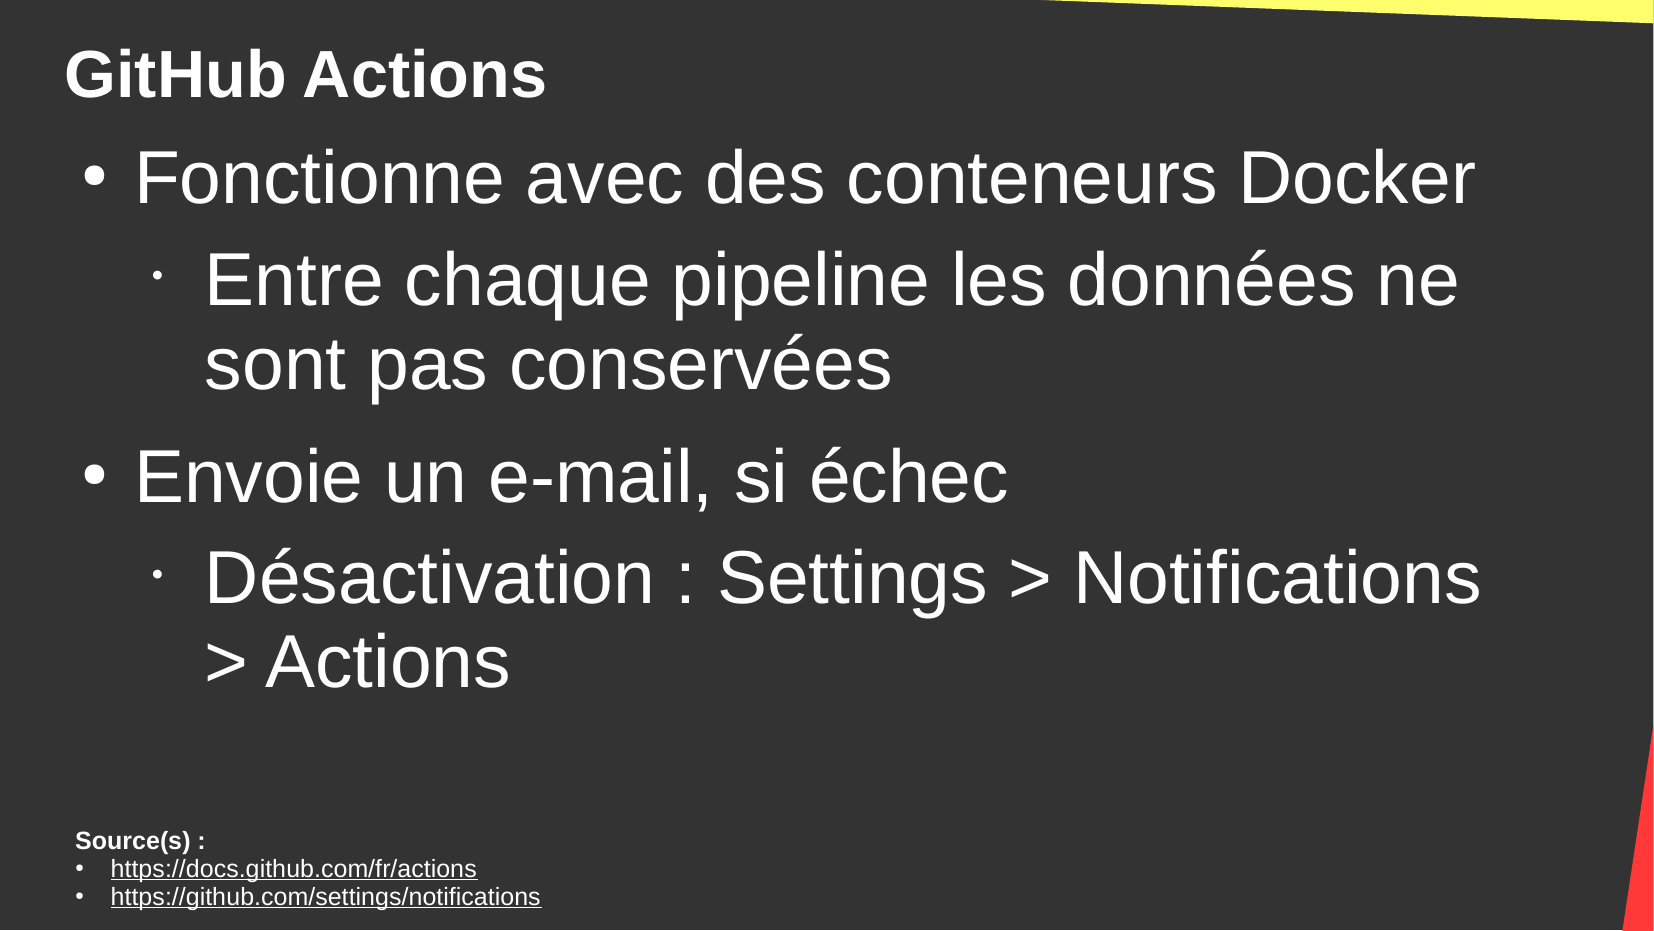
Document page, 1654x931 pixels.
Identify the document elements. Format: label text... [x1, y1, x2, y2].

text_box Source(s) : https://docs.github.com/fr/actions https://github.com/settings/notifications [60, 809, 1546, 919]
text_box [1622, 720, 1654, 931]
text_box [1042, 0, 1654, 24]
list Fonctionne avec des conteneurs Docker Entre chaque pipeline les données ne sont pas conservées Envoie un e-mail, si échec Désactivation : Settings > Notifications > Actions [63, 135, 1542, 792]
title GitHub Actions [64, 37, 1105, 119]
